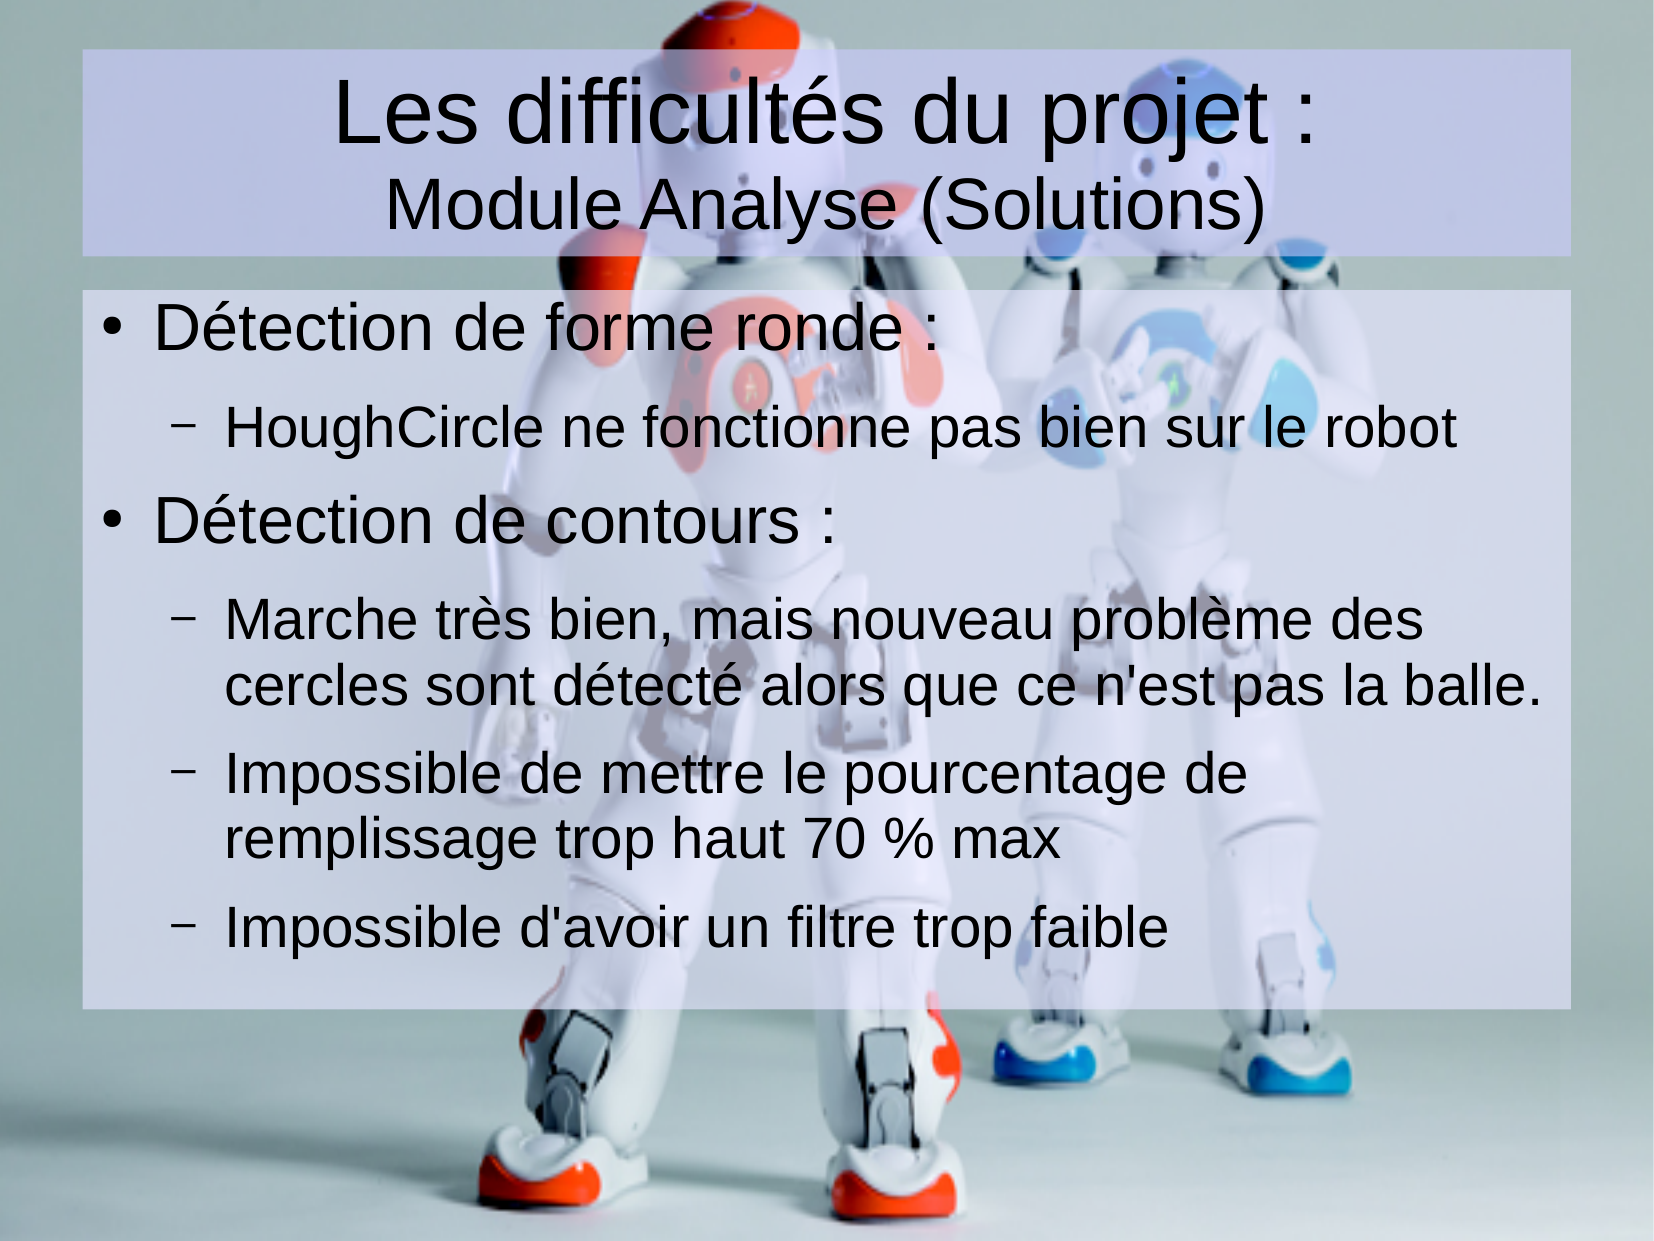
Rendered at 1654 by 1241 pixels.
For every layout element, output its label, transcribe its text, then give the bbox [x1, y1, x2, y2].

picture [0, 0, 1654, 1241]
title Les difficultés du projet : Module Analyse (Solutions) [82, 49, 1571, 257]
list Détection de forme ronde : HoughCircle ne fonctionne pas bien sur le robot Détection de contours : Marche très bien, mais nouveau problème des cercles sont détecté alors que ce n'est pas la balle. Impossible de mettre le pourcentage de remplissage trop haut 70 % max Impossible d'avoir un filtre trop faible [82, 290, 1571, 1010]
